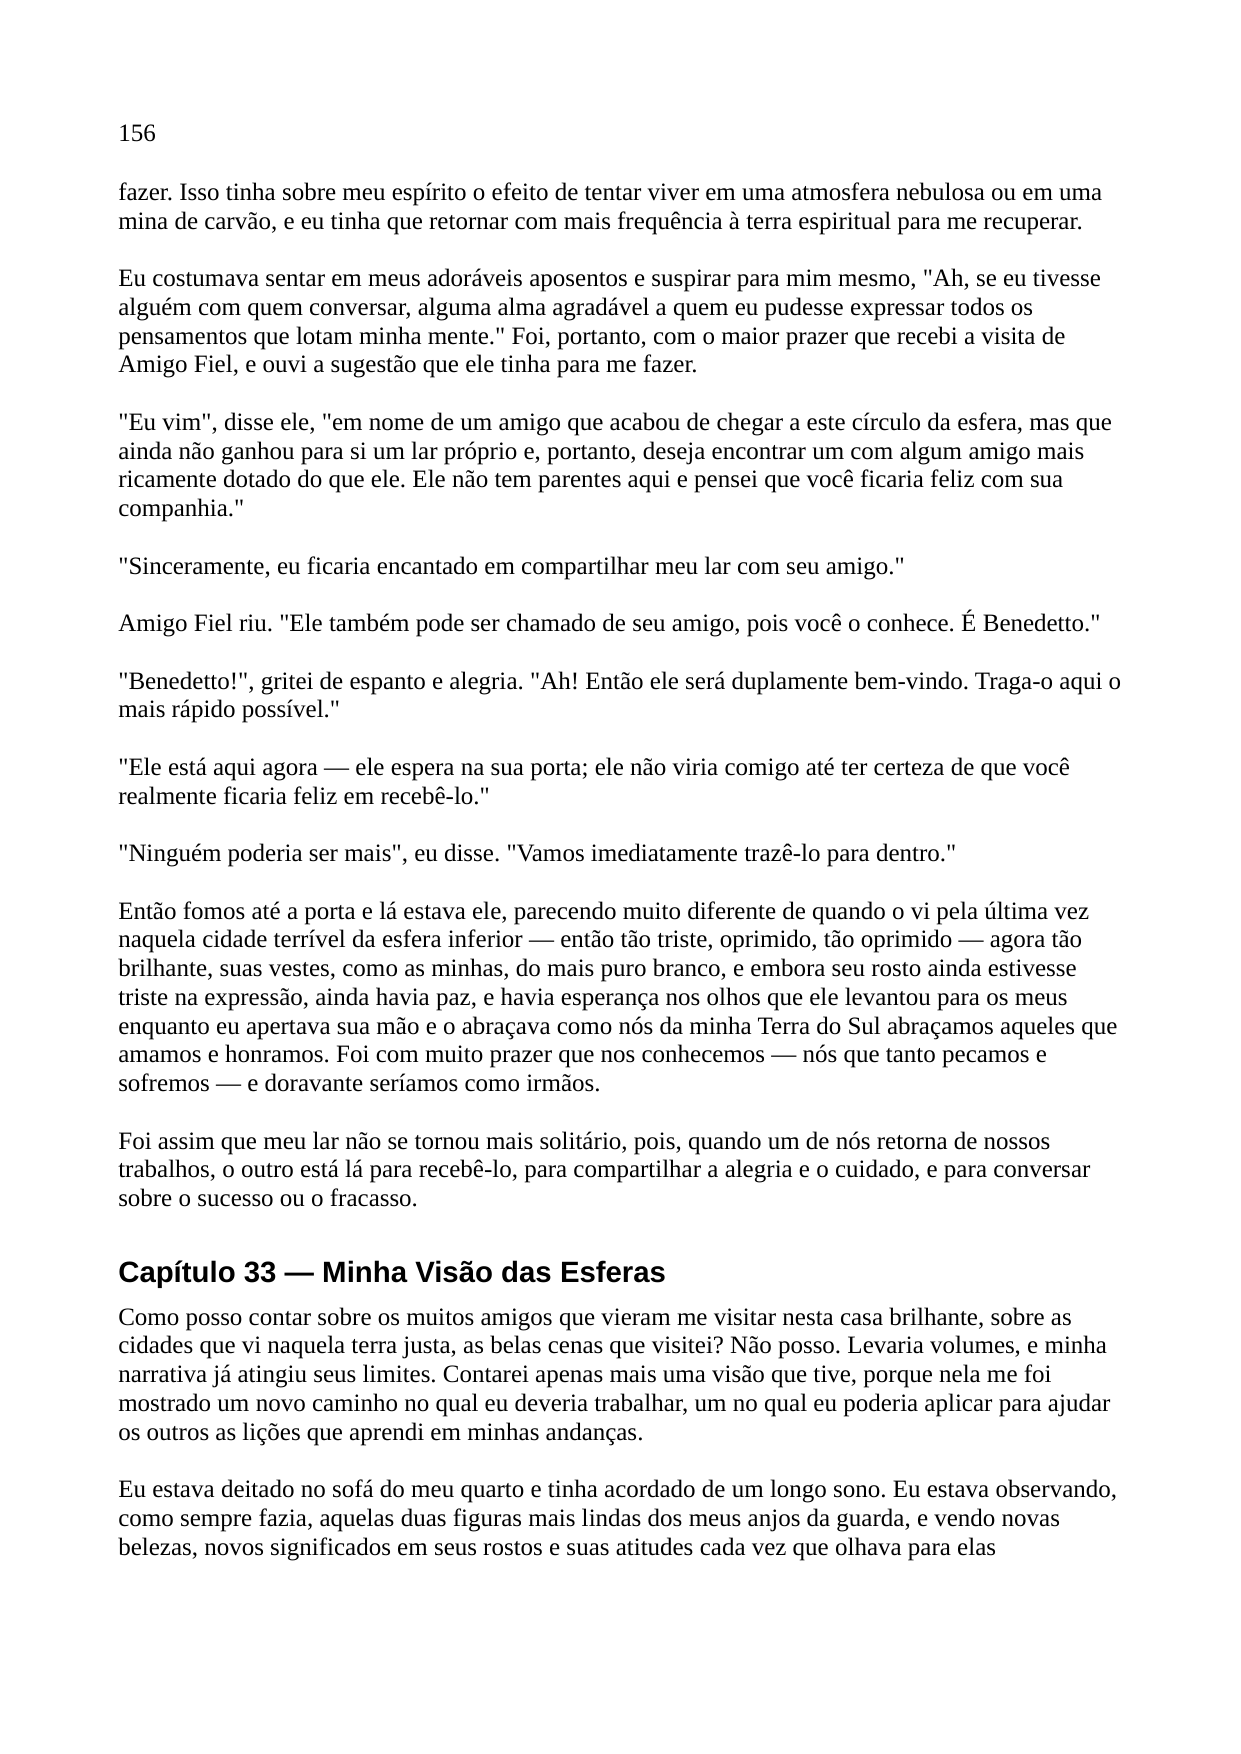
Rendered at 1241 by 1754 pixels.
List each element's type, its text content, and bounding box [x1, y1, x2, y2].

text "Ninguém poderia ser mais", eu disse. "Vamos imediatamente trazê-lo para dentro." [118, 838, 1122, 867]
text "Benedetto!", gritei de espanto e alegria. "Ah! Então ele será duplamente bem-vindo. Traga-o aqui o mais rápido possível." [118, 666, 1122, 723]
text fazer. Isso tinha sobre meu espírito o efeito de tentar viver em uma atmosfera nebulosa ou em uma mina de carvão, e eu tinha que retornar com mais frequência à terra espiritual para me recuperar. [118, 177, 1122, 234]
text Então fomos até a porta e lá estava ele, parecendo muito diferente de quando o vi pela última vez naquela cidade terrível da esfera inferior — então tão triste, oprimido, tão oprimido — agora tão brilhante, suas vestes, como as minhas, do mais puro branco, e embora seu rosto ainda estivesse triste na expressão, ainda havia paz, e havia esperança nos olhos que ele levantou para os meus enquanto eu apertava sua mão e o abraçava como nós da minha Terra do Sul abraçamos aqueles que amamos e honramos. Foi com muito prazer que nos conhecemos — nós que tanto pecamos e sofremos — e doravante seríamos como irmãos. [118, 896, 1122, 1097]
text "Eu vim", disse ele, "em nome de um amigo que acabou de chegar a este círculo da esfera, mas que ainda não ganhou para si um lar próprio e, portanto, deseja encontrar um com algum amigo mais ricamente dotado do que ele. Ele não tem parentes aqui e pensei que você ficaria feliz com sua companhia." [118, 407, 1122, 522]
text "Ele está aqui agora — ele espera na sua porta; ele não viria comigo até ter certeza de que você realmente ficaria feliz em recebê-lo." [118, 752, 1122, 809]
subtitle Capítulo 33 — Minha Visão das Esferas [118, 1255, 1122, 1289]
text Eu costumava sentar em meus adoráveis ​​aposentos e suspirar para mim mesmo, "Ah, se eu tivesse alguém com quem conversar, alguma alma agradável a quem eu pudesse expressar todos os pensamentos que lotam minha mente." Foi, portanto, com o maior prazer que recebi a visita de Amigo Fiel, e ouvi a sugestão que ele tinha para me fazer. [118, 263, 1122, 378]
text Como posso contar sobre os muitos amigos que vieram me visitar nesta casa brilhante, sobre as cidades que vi naquela terra justa, as belas cenas que visitei? Não posso. Levaria volumes, e minha narrativa já atingiu seus limites. Contarei apenas mais uma visão que tive, porque nela me foi mostrado um novo caminho no qual eu deveria trabalhar, um no qual eu poderia aplicar para ajudar os outros as lições que aprendi em minhas andanças. [118, 1302, 1122, 1445]
text Foi assim que meu lar não se tornou mais solitário, pois, quando um de nós retorna de nossos trabalhos, o outro está lá para recebê-lo, para compartilhar a alegria e o cuidado, e para conversar sobre o sucesso ou o fracasso. [118, 1126, 1122, 1212]
text Eu estava deitado no sofá do meu quarto e tinha acordado de um longo sono. Eu estava observando, como sempre fazia, aquelas duas figuras mais lindas dos meus anjos da guarda, e vendo novas belezas, novos significados em seus rostos e suas atitudes cada vez que olhava para elas [118, 1474, 1122, 1560]
text "Sinceramente, eu ficaria encantado em compartilhar meu lar com seu amigo." [118, 551, 1122, 579]
text Amigo Fiel riu. "Ele também pode ser chamado de seu amigo, pois você o conhece. É Benedetto." [118, 608, 1122, 637]
